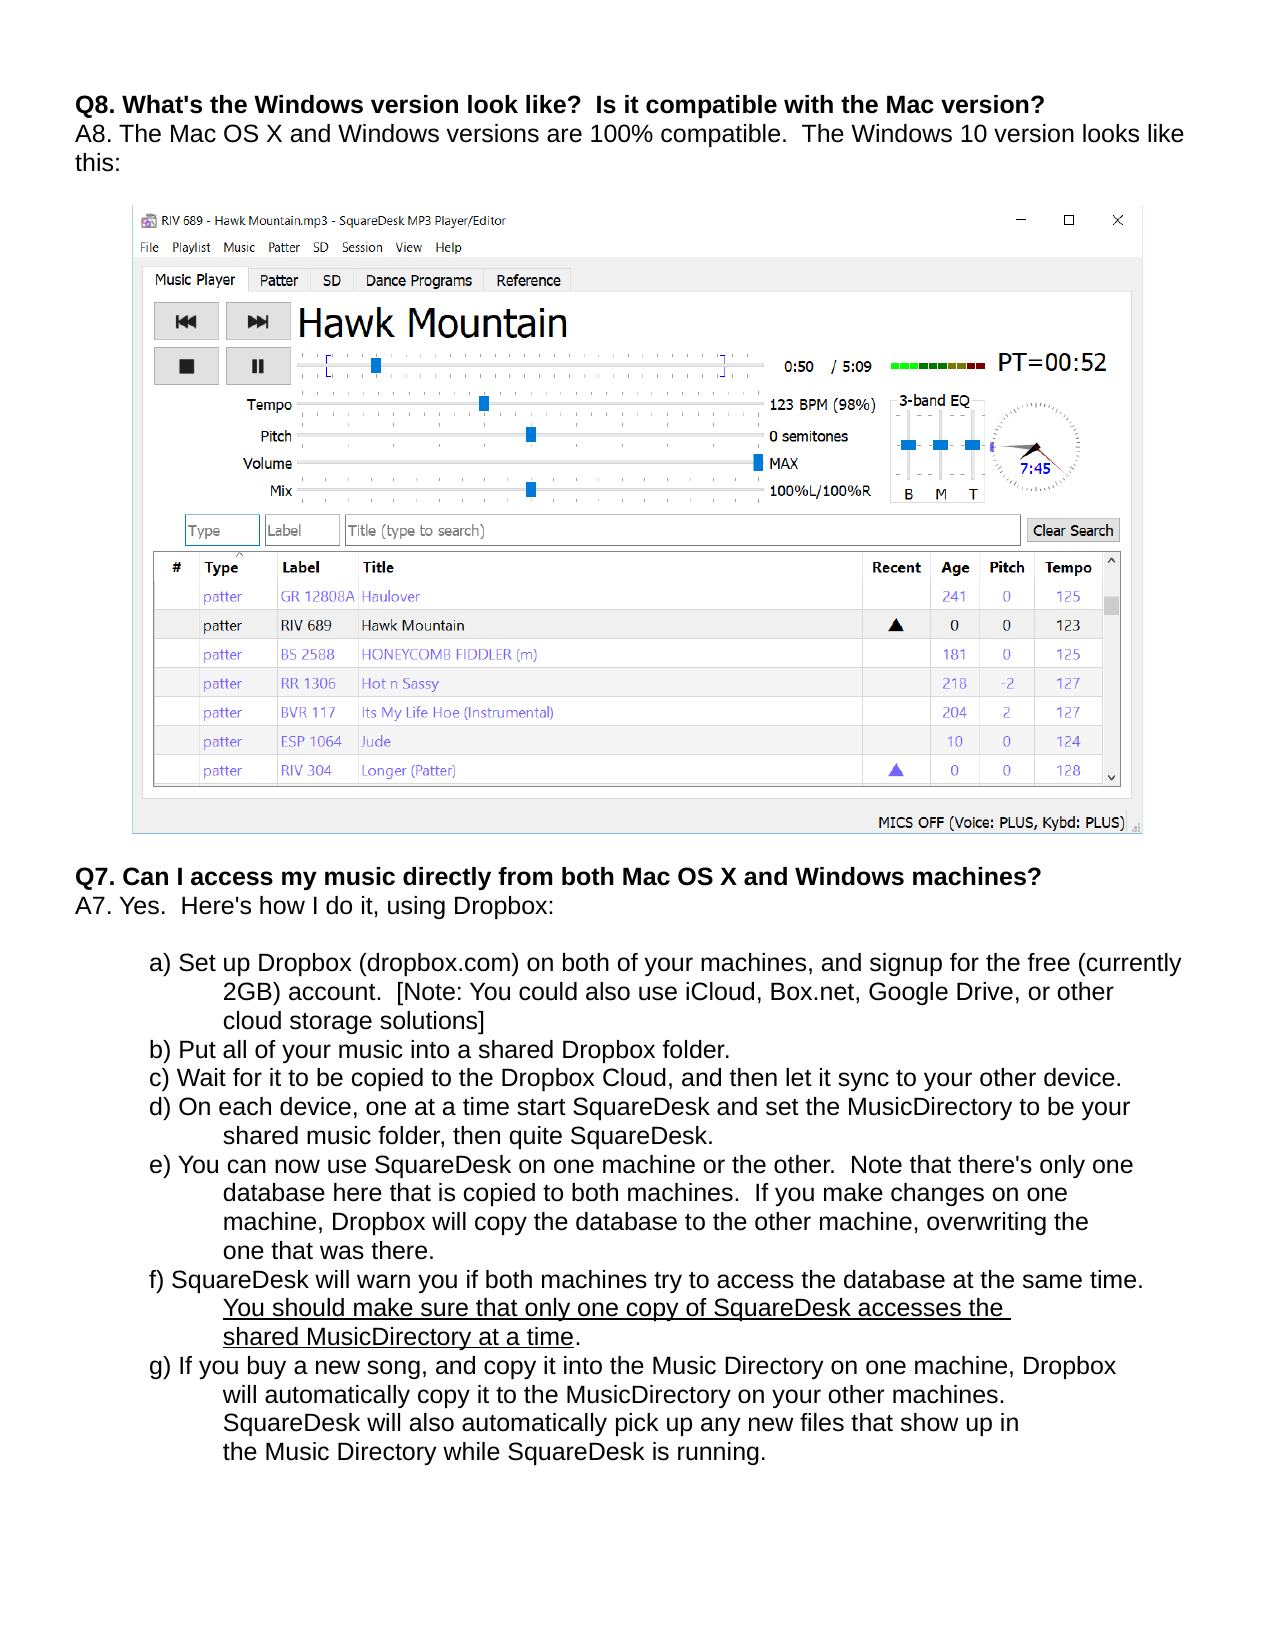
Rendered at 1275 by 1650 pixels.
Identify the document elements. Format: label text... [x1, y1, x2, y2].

text Q7. Can I access my music directly from both Mac OS X and Windows machines? [75, 862, 1200, 891]
text A8. The Mac OS X and Windows versions are 100% compatible. The Windows 10 version looks like this: [75, 119, 1200, 176]
text A7. Yes. Here's how I do it, using Dropbox: [75, 891, 1200, 948]
text a) Set up Dropbox (dropbox.com) on both of your machines, and signup for the free (currently [75, 948, 1200, 977]
text b) Put all of your music into a shared Dropbox folder. [75, 1035, 1200, 1063]
text f) SquareDesk will warn you if both machines try to access the database at the same time. You should make sure that only one copy of SquareDesk accesses the shared MusicDirectory at a time. g) If you buy a new song, and copy it into the Music Directory on one machine, Dropbox will automatically copy it to the MusicDirectory on your other machines. SquareDesk will also automatically pick up any new files that show up in the Music Directory while SquareDesk is running. [75, 1265, 1200, 1466]
text Q8. What's the Windows version look like? Is it compatible with the Mac version? [75, 90, 1200, 119]
picture [132, 205, 1143, 834]
text 2GB) account. [Note: You could also use iCloud, Box.net, Google Drive, or other cloud storage solutions] [75, 977, 1200, 1035]
text c) Wait for it to be copied to the Dropbox Cloud, and then let it sync to your other device. d) On each device, one at a time start SquareDesk and set the MusicDirectory to be your shared music folder, then quite SquareDesk. e) You can now use SquareDesk on one machine or the other. Note that there's only one database here that is copied to both machines. If you make changes on one machine, Dropbox will copy the database to the other machine, overwriting the one that was there. [75, 1063, 1200, 1265]
